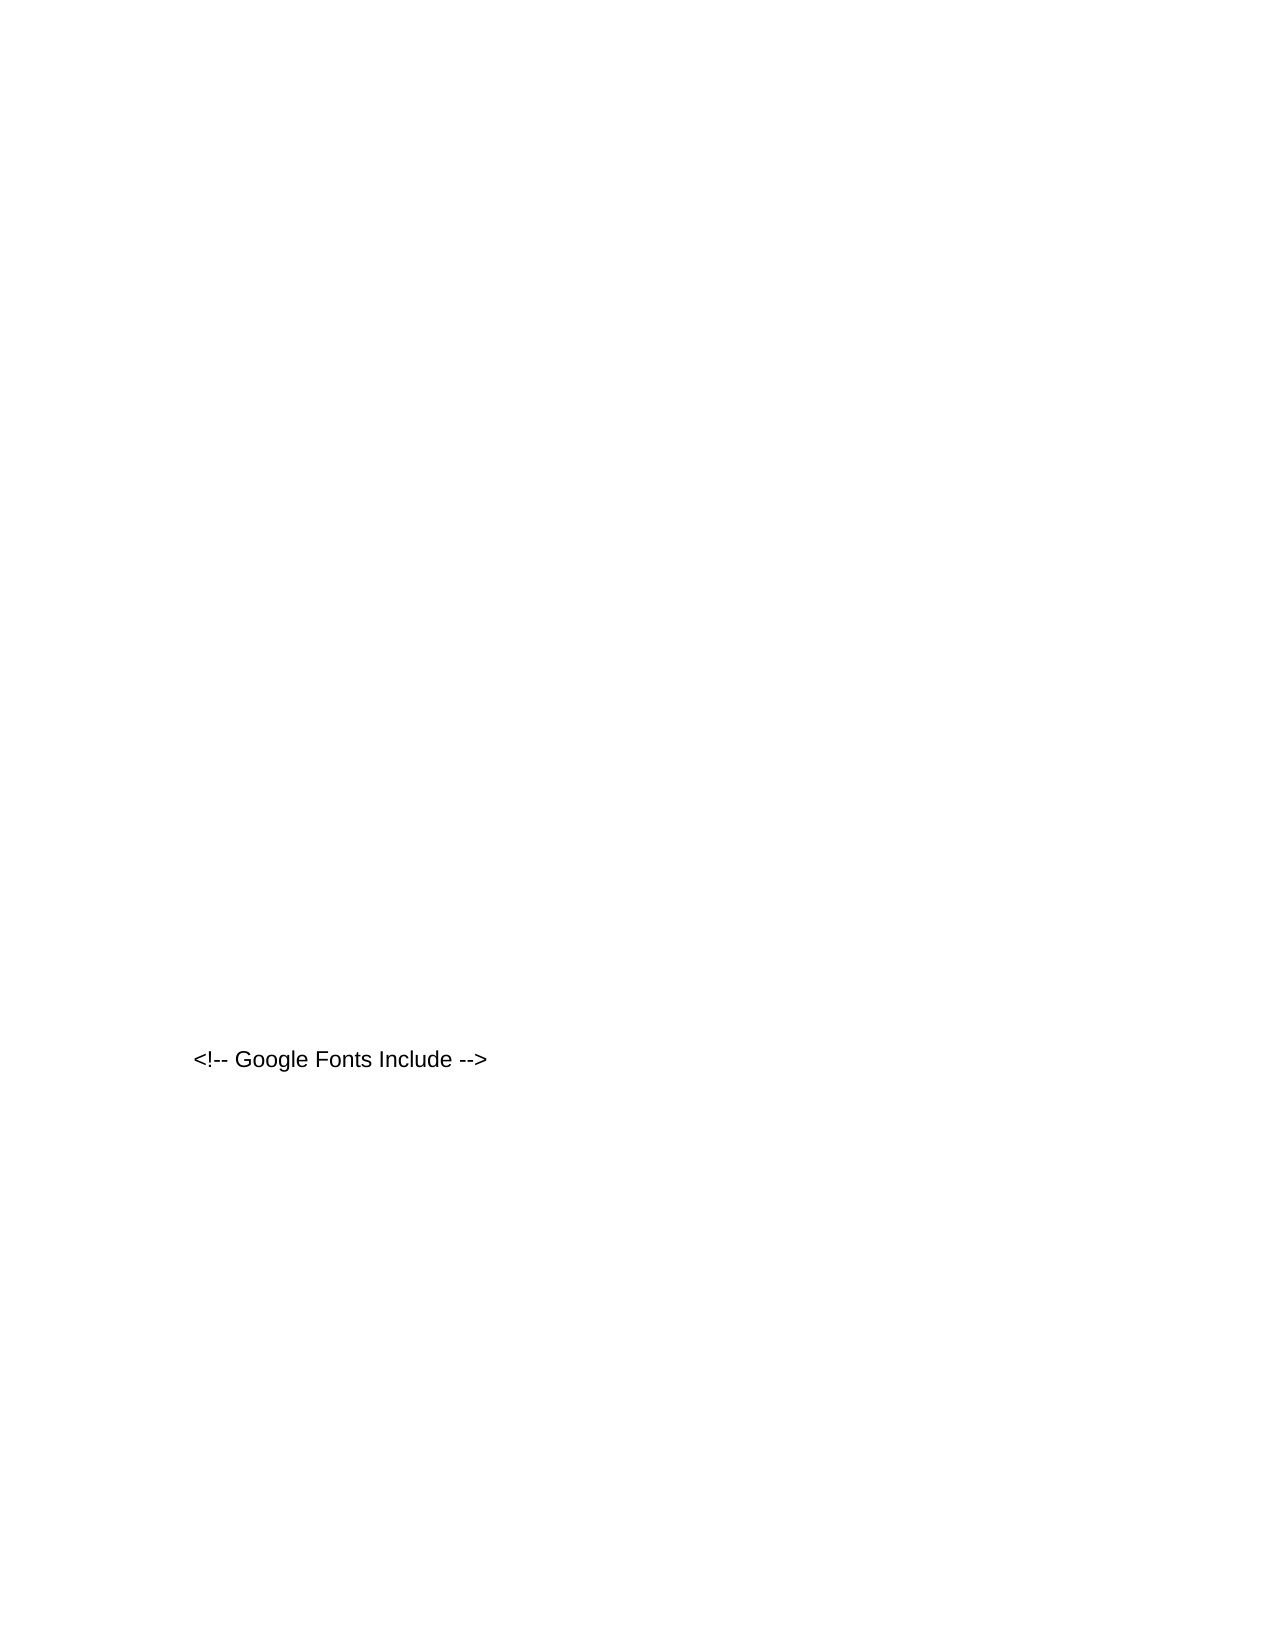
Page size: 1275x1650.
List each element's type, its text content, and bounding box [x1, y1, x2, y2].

table_cell [150, 827, 183, 879]
table_cell [150, 1244, 183, 1296]
table_cell [183, 202, 1125, 254]
table_cell [150, 879, 183, 931]
table_cell [150, 358, 183, 410]
table_cell [150, 567, 183, 619]
table_cell [183, 879, 1125, 931]
table_cell [183, 619, 1125, 671]
table_cell [183, 1088, 1125, 1139]
table_cell [150, 1192, 183, 1244]
table_cell [150, 1035, 183, 1087]
table_cell [183, 1400, 1125, 1452]
table_cell [150, 1400, 183, 1452]
table_cell [183, 983, 1125, 1035]
table_cell [183, 515, 1125, 567]
table_cell [183, 410, 1125, 462]
table_cell [150, 515, 183, 567]
table_cell [150, 723, 183, 775]
table_cell [183, 931, 1125, 983]
table_cell [183, 358, 1125, 410]
table_cell [183, 723, 1125, 775]
table_cell <!-- Google Fonts Include --> [183, 1035, 1125, 1087]
table_cell [150, 983, 183, 1035]
table_cell [150, 410, 183, 462]
table_cell [150, 1348, 183, 1400]
table_cell [150, 306, 183, 358]
table_cell [183, 567, 1125, 619]
table_cell [150, 463, 183, 514]
table_cell [183, 1348, 1125, 1400]
table_cell [150, 254, 183, 306]
table_cell [183, 1296, 1125, 1348]
table_cell [183, 306, 1125, 358]
table_cell [183, 1140, 1125, 1192]
table_cell [150, 1296, 183, 1348]
table_cell [150, 619, 183, 671]
table_cell [183, 1192, 1125, 1244]
table_cell [150, 671, 183, 723]
table_cell [183, 775, 1125, 827]
table_cell [150, 931, 183, 983]
table_cell [183, 671, 1125, 723]
table_cell [150, 1088, 183, 1139]
table_cell [183, 254, 1125, 306]
table_cell [150, 202, 183, 254]
table_cell [150, 775, 183, 827]
table_cell [183, 463, 1125, 514]
table_cell [183, 1244, 1125, 1296]
table_cell [150, 1140, 183, 1192]
table_cell [183, 827, 1125, 879]
table_cell [183, 150, 1125, 202]
table_cell [150, 150, 183, 202]
